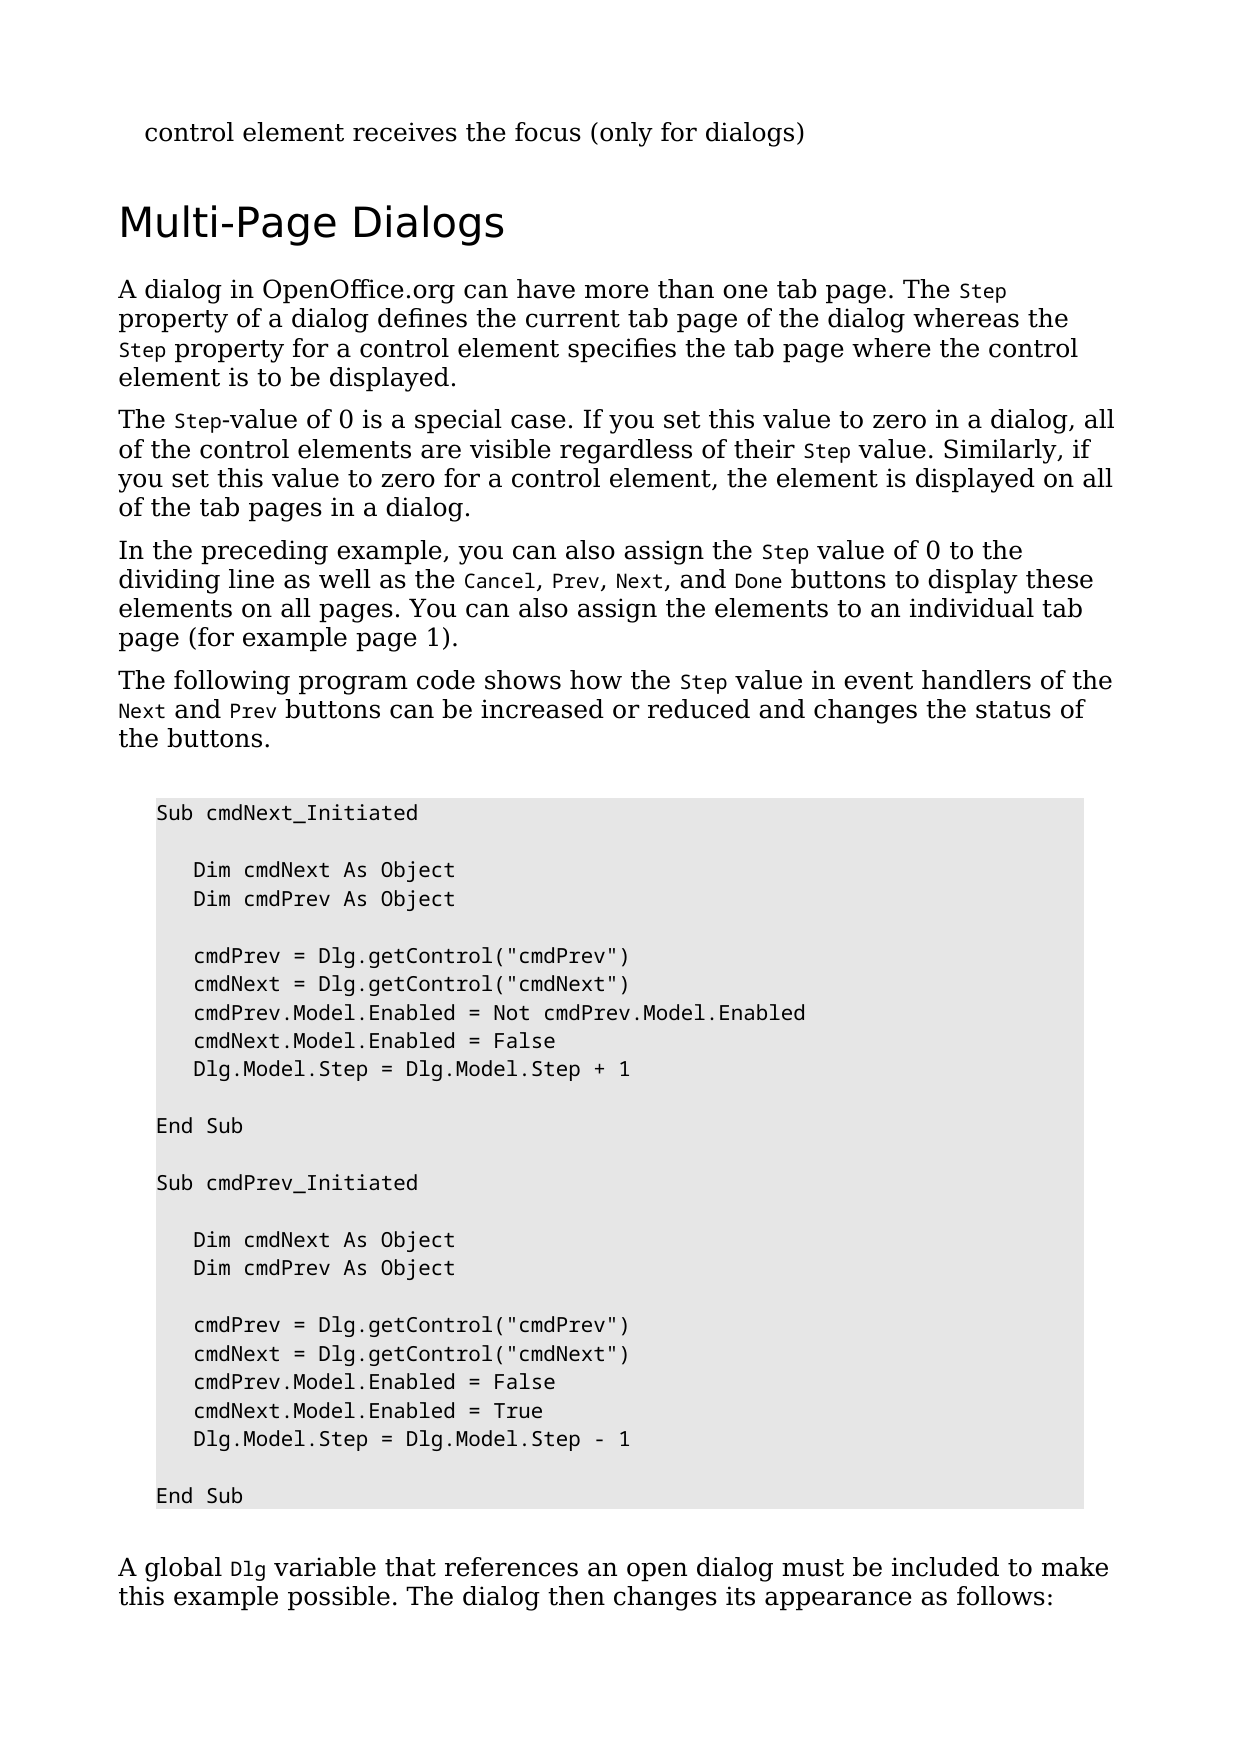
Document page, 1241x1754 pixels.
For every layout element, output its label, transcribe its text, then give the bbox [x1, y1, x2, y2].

subtitle Multi-Page Dialogs [118, 198, 1122, 247]
text A global Dlg variable that references an open dialog must be included to make this example possible. The dialog then changes its appearance as follows: [118, 1553, 1122, 1611]
text The Step-value of 0 is a special case. If you set this value to zero in a dialog, all of the control elements are visible regardless of their Step value. Similarly, if you set this value to zero for a control element, the element is displayed on all of the tab pages in a dialog. [118, 406, 1122, 522]
text In the preceding example, you can also assign the Step value of 0 to the dividing line as well as the Cancel, Prev, Next, and Done buttons to display these elements on all pages. You can also assign the elements to an individual tab page (for example page 1). [118, 536, 1122, 652]
text Sub cmdNext_Initiated Dim cmdNext As Object Dim cmdPrev As Object cmdPrev = Dlg.getControl("cmdPrev") cmdNext = Dlg.getControl("cmdNext") cmdPrev.Model.Enabled = Not cmdPrev.Model.Enabled cmdNext.Model.Enabled = False Dlg.Model.Step = Dlg.Model.Step + 1 End Sub Sub cmdPrev_Initiated Dim cmdNext As Object Dim cmdPrev As Object cmdPrev = Dlg.getControl("cmdPrev") cmdNext = Dlg.getControl("cmdNext") cmdPrev.Model.Enabled = False cmdNext.Model.Enabled = True Dlg.Model.Step = Dlg.Model.Step - 1 End Sub [156, 798, 1084, 1509]
text A dialog in OpenOffice.org can have more than one tab page. The Step property of a dialog defines the current tab page of the dialog whereas the Step property for a control element specifies the tab page where the control element is to be displayed. [118, 275, 1122, 392]
list control element receives the focus (only for dialogs) [136, 118, 1122, 147]
text The following program code shows how the Step value in event handlers of the Next and Prev buttons can be increased or reduced and changes the status of the buttons. [118, 666, 1122, 753]
